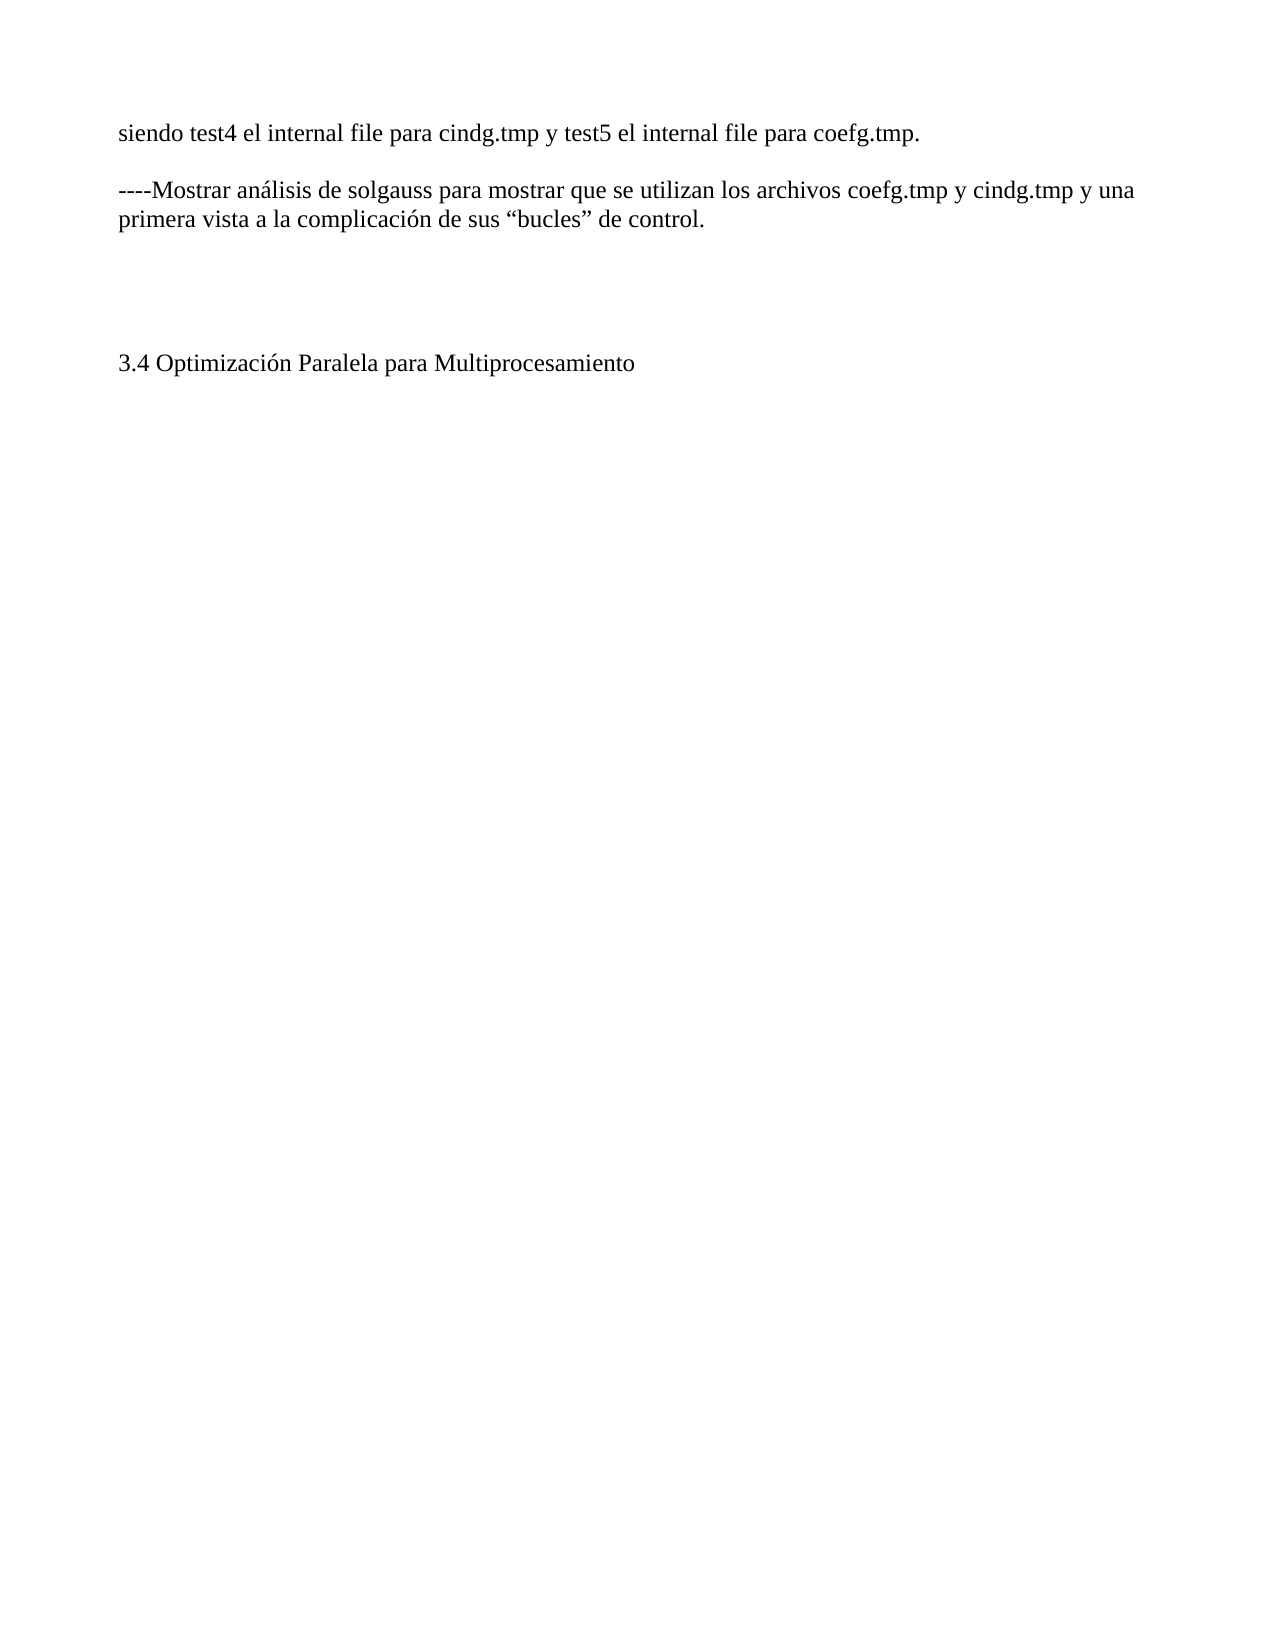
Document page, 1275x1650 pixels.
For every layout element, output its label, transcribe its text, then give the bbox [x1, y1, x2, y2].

text ----Mostrar análisis de solgauss para mostrar que se utilizan los archivos coefg.tmp y cindg.tmp y una primera vista a la complicación de sus “bucles” de control. [118, 176, 1157, 233]
text siendo test4 el internal file para cindg.tmp y test5 el internal file para coefg.tmp. [118, 118, 1157, 147]
text 3.4 Optimización Paralela para Multiprocesamiento [118, 348, 1157, 377]
